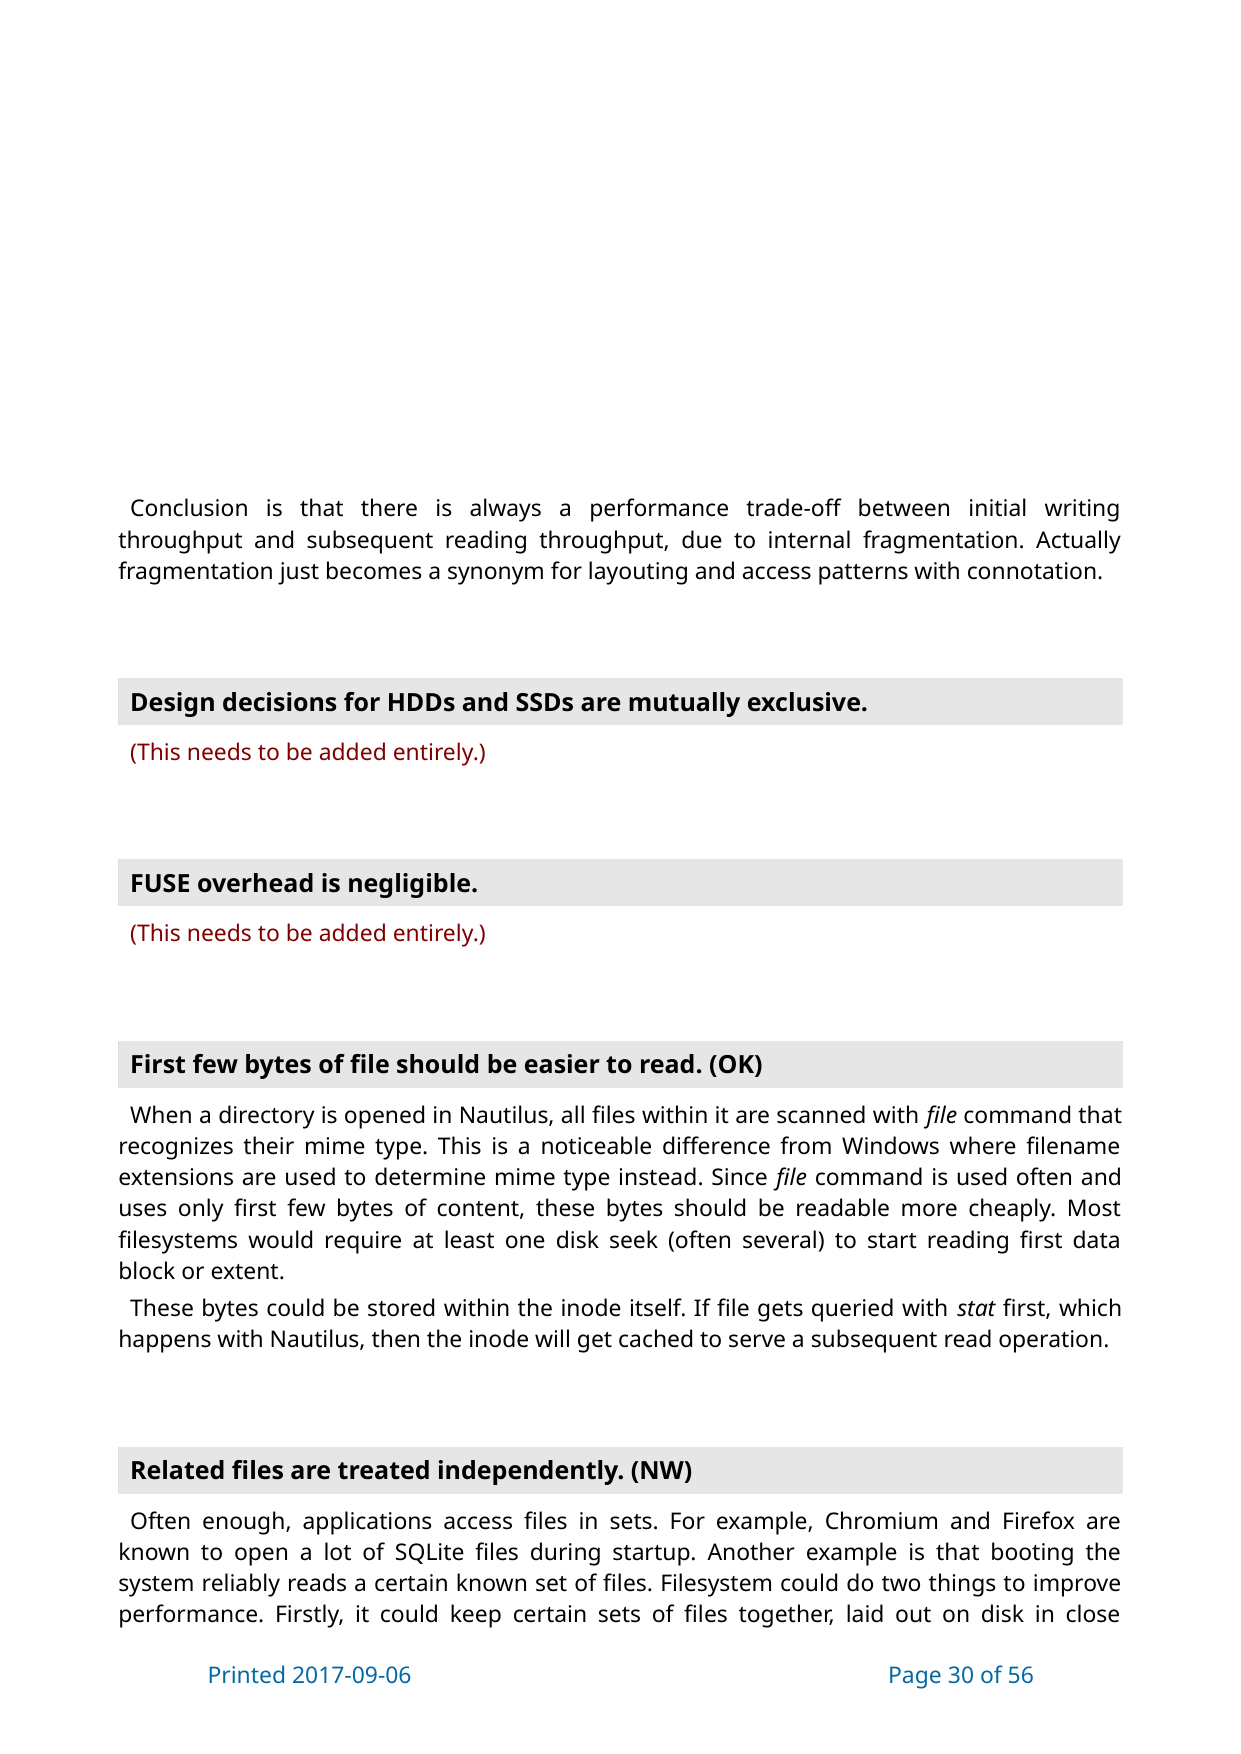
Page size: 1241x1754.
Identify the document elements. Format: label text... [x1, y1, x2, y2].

subtitle First few bytes of file should be easier to read. (OK) [119, 1042, 1122, 1087]
text These bytes could be stored within the inode itself. If file gets queried with stat first, which happens with Nautilus, then the inode will get cached to serve a subsequent read operation. [118, 1292, 1122, 1354]
text Often enough, applications access files in sets. For example, Chromium and Firefox are known to open a lot of SQLite files during startup. Another example is that booting the system reliably reads a certain known set of files. Filesystem could do two things to improve performance. Firstly, it could keep certain sets of files together, laid out on disk in close [118, 1504, 1122, 1629]
text (This needs to be added entirely.) [118, 736, 1122, 767]
text Conclusion is that there is always a performance trade-off between initial writing throughput and subsequent reading throughput, due to internal fragmentation. Actually fragmentation just becomes a synonym for layouting and access patterns with connotation. [118, 492, 1122, 586]
text When a directory is opened in Nautilus, all files within it are scanned with file command that recognizes their mime type. This is a noticeable difference from Windows where filename extensions are used to determine mime type instead. Since file command is used often and uses only first few bytes of content, these bytes should be readable more cheaply. Most filesystems would require at least one disk seek (often several) to start reading first data block or extent. [118, 1099, 1122, 1286]
subtitle Related files are treated independently. (NW) [119, 1448, 1122, 1493]
subtitle Design decisions for HDDs and SSDs are mutually exclusive. [119, 679, 1122, 724]
subtitle FUSE overhead is negligible. [119, 861, 1122, 905]
text (This needs to be added entirely.) [118, 917, 1122, 949]
